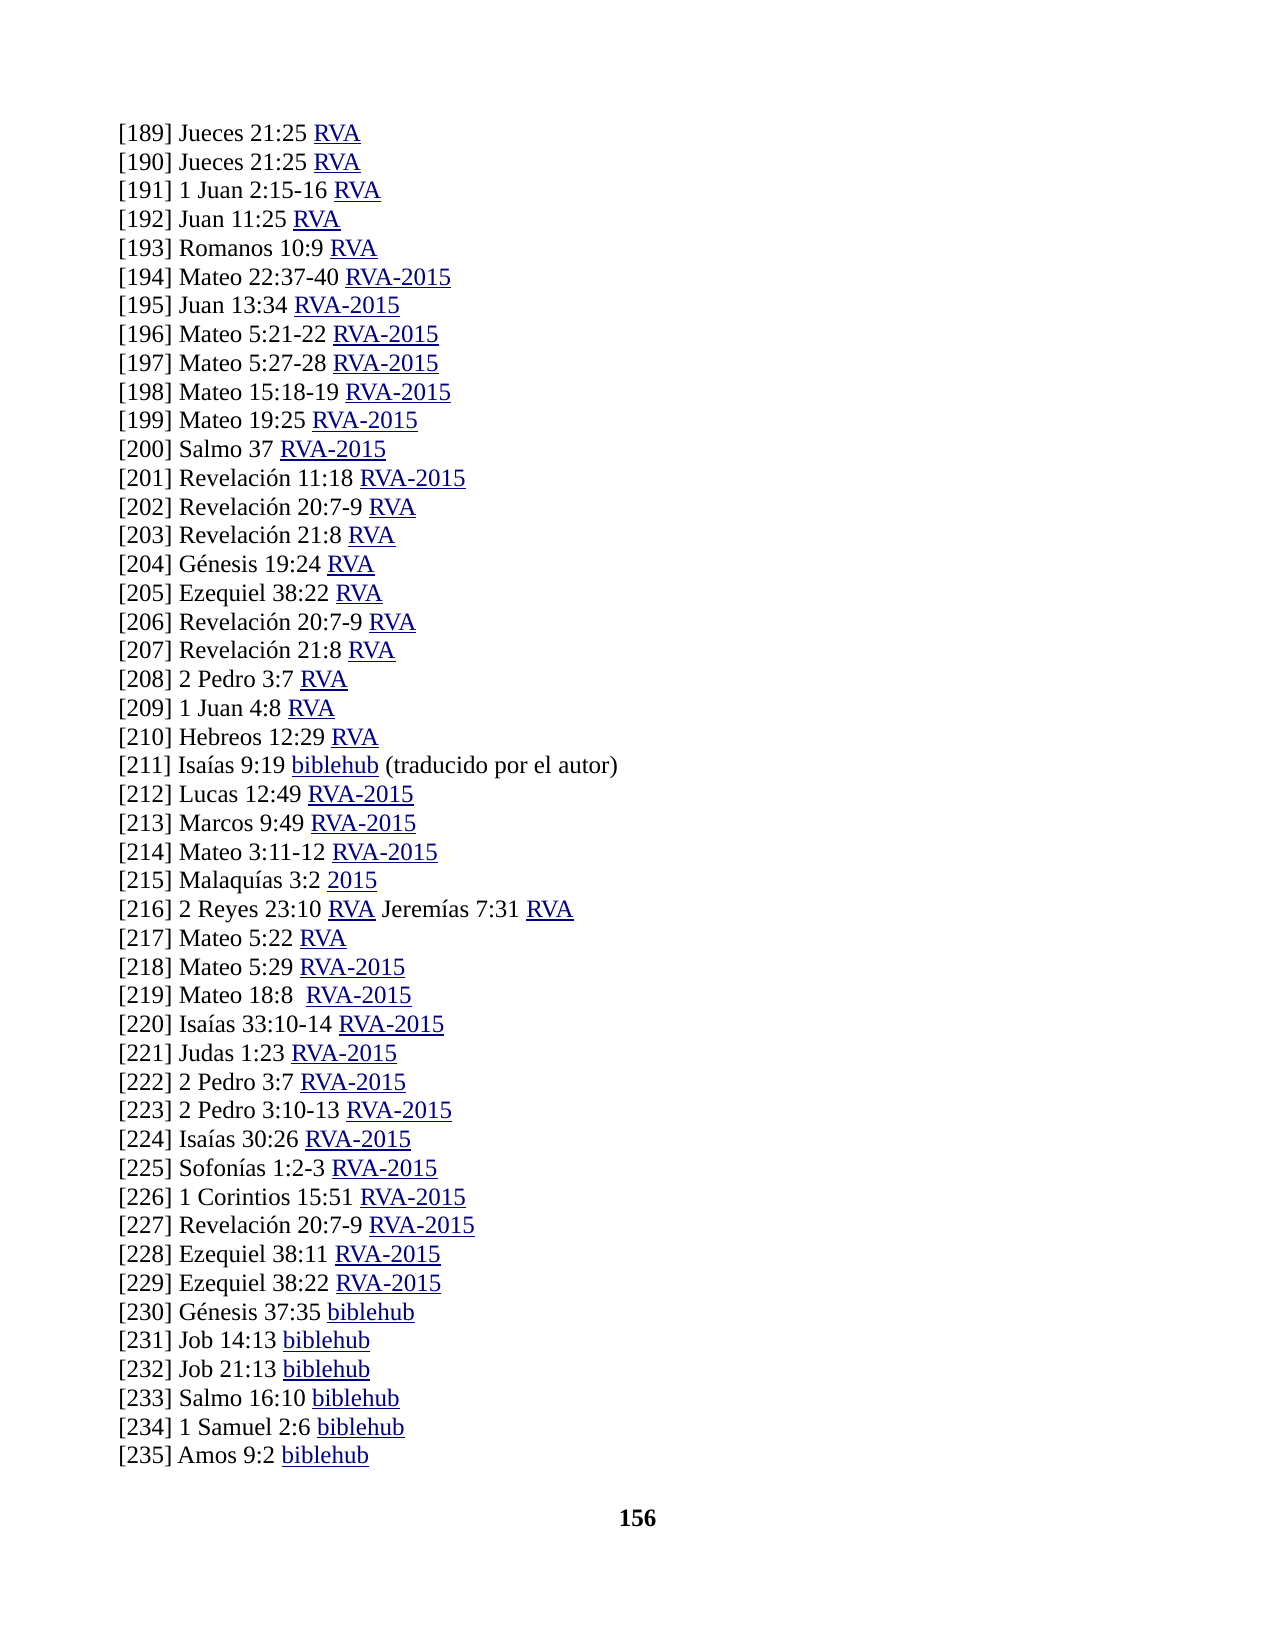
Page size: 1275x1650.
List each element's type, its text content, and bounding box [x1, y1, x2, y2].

text Revelación 11:18 RVA-2015 [118, 463, 1157, 492]
text Juan 13:34 RVA-2015 [118, 291, 1157, 319]
text 2 Reyes 23:10 RVA Jeremías 7:31 RVA [118, 894, 1157, 923]
text Mateo 3:11-12 RVA-2015 [118, 837, 1157, 866]
text Isaías 30:26 RVA-2015 [118, 1124, 1157, 1153]
text Mateo 15:18-19 RVA-2015 [118, 377, 1157, 406]
text Salmo 16:10 biblehub [118, 1383, 1157, 1412]
text Revelación 20:7-9 RVA [118, 607, 1157, 636]
text Revelación 20:7-9 RVA [118, 492, 1157, 521]
text 1 Juan 4:8 RVA [118, 693, 1157, 722]
text Job 14:13 biblehub [118, 1326, 1157, 1354]
text Mateo 5:21-22 RVA-2015 [118, 319, 1157, 348]
text Amos 9:2 biblehub [118, 1441, 1157, 1469]
text Jueces 21:25 RVA [118, 147, 1157, 176]
text Ezequiel 38:22 RVA-2015 [118, 1268, 1157, 1297]
text Marcos 9:49 RVA-2015 [118, 808, 1157, 837]
text 2 Pedro 3:7 RVA-2015 [118, 1067, 1157, 1096]
text 2 Pedro 3:10-13 RVA-2015 [118, 1096, 1157, 1124]
text Romanos 10:9 RVA [118, 233, 1157, 262]
text Judas 1:23 RVA-2015 [118, 1038, 1157, 1067]
text Mateo 5:27-28 RVA-2015 [118, 348, 1157, 377]
text Mateo 18:8 RVA-2015 [118, 981, 1157, 1009]
text Job 21:13 biblehub [118, 1354, 1157, 1383]
text Génesis 37:35 biblehub [118, 1297, 1157, 1326]
text Sofonías 1:2-3 RVA-2015 [118, 1153, 1157, 1182]
text 1 Corintios 15:51 RVA-2015 [118, 1182, 1157, 1211]
text Génesis 19:24 RVA [118, 549, 1157, 578]
text Ezequiel 38:22 RVA [118, 578, 1157, 607]
text Lucas 12:49 RVA-2015 [118, 779, 1157, 808]
text Salmo 37 RVA-2015 [118, 434, 1157, 463]
text Juan 11:25 RVA [118, 204, 1157, 233]
text Ezequiel 38:11 RVA-2015 [118, 1239, 1157, 1268]
text Mateo 5:29 RVA-2015 [118, 952, 1157, 981]
text Revelación 21:8 RVA [118, 636, 1157, 664]
text Isaías 33:10-14 RVA-2015 [118, 1009, 1157, 1038]
text Revelación 21:8 RVA [118, 521, 1157, 549]
text Jueces 21:25 RVA [118, 118, 1157, 147]
text Revelación 20:7-9 RVA-2015 [118, 1211, 1157, 1239]
text Mateo 5:22 RVA [118, 923, 1157, 952]
text Isaías 9:19 biblehub (traducido por el autor) [118, 751, 1157, 779]
text Malaquías 3:2 2015 [118, 866, 1157, 894]
text Mateo 19:25 RVA-2015 [118, 406, 1157, 434]
text 1 Samuel 2:6 biblehub [118, 1412, 1157, 1441]
text Mateo 22:37-40 RVA-2015 [118, 262, 1157, 291]
text Hebreos 12:29 RVA [118, 722, 1157, 751]
text 1 Juan 2:15-16 RVA [118, 176, 1157, 204]
text 2 Pedro 3:7 RVA [118, 664, 1157, 693]
